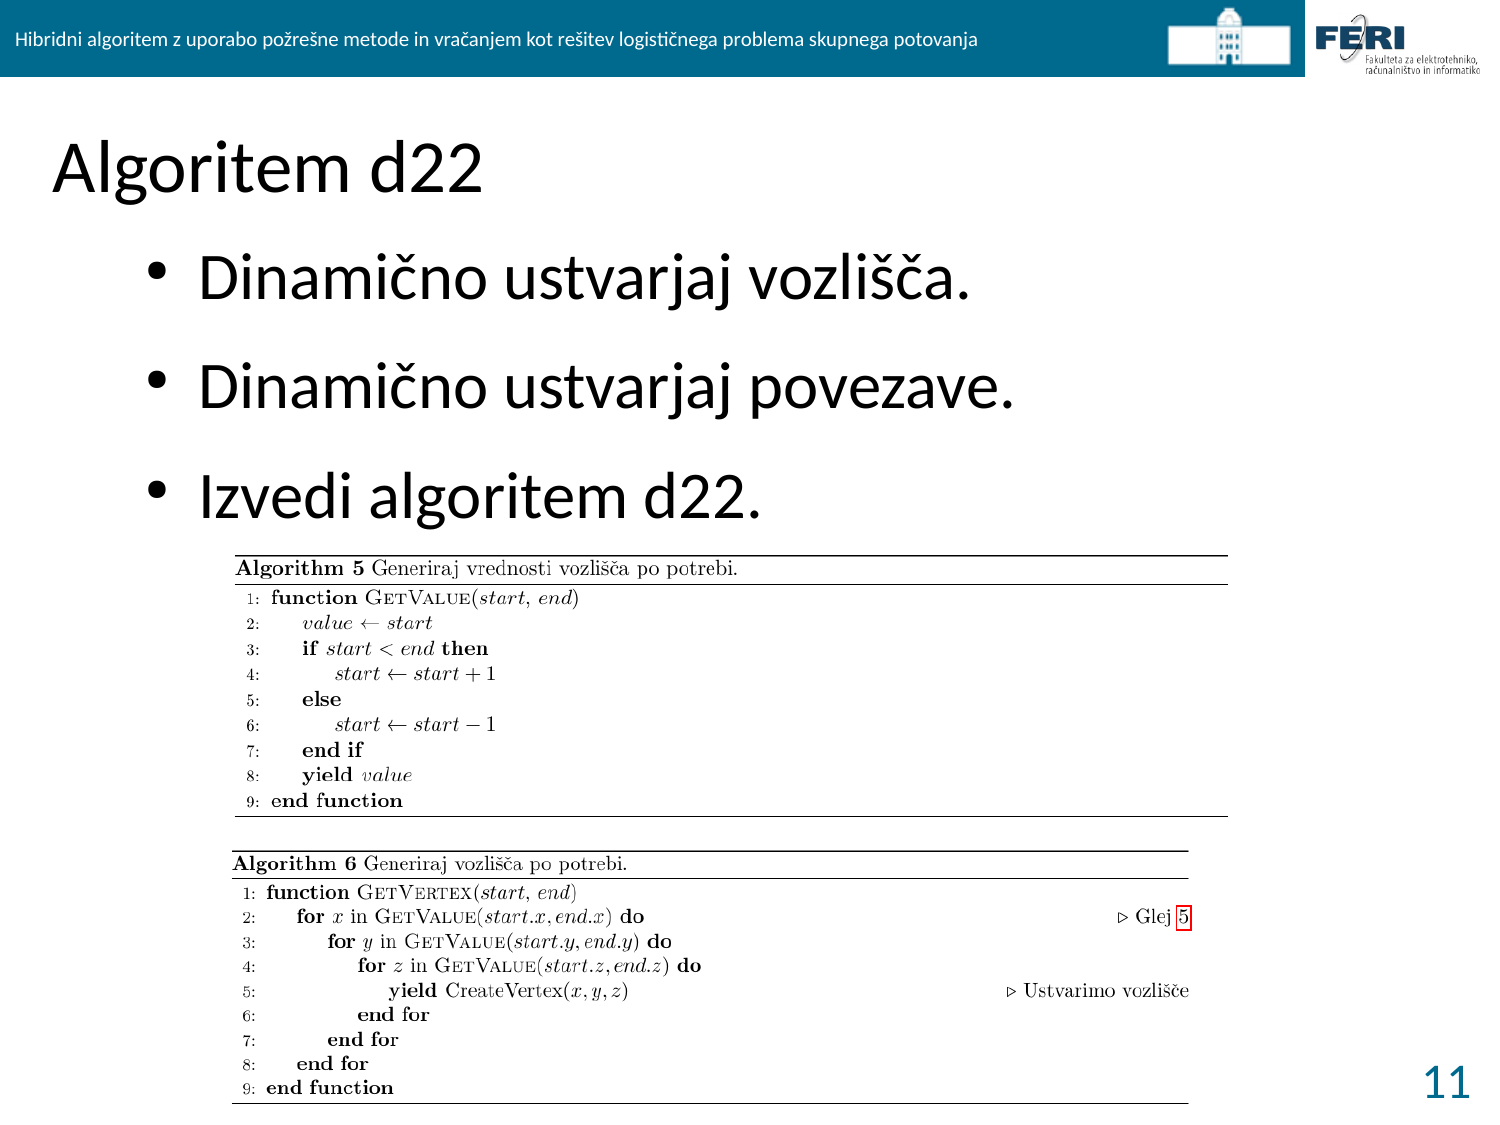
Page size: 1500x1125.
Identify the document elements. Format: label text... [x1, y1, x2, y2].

picture [228, 534, 1238, 826]
title Algoritem d22 [37, 76, 1463, 249]
picture [1168, 7, 1290, 65]
list Dinamično ustvarjaj vozlišča. Dinamično ustvarjaj povezave. Izvedi algoritem d22. [112, 224, 1388, 981]
footer Hibridni algoritem z uporabo požrešne metode in vračanjem kot rešitev logističnega problema skupnega potovanja [0, 0, 1117, 77]
picture [1316, 13, 1480, 74]
slide_number 10 [1339, 1046, 1487, 1112]
picture [225, 838, 1201, 1125]
